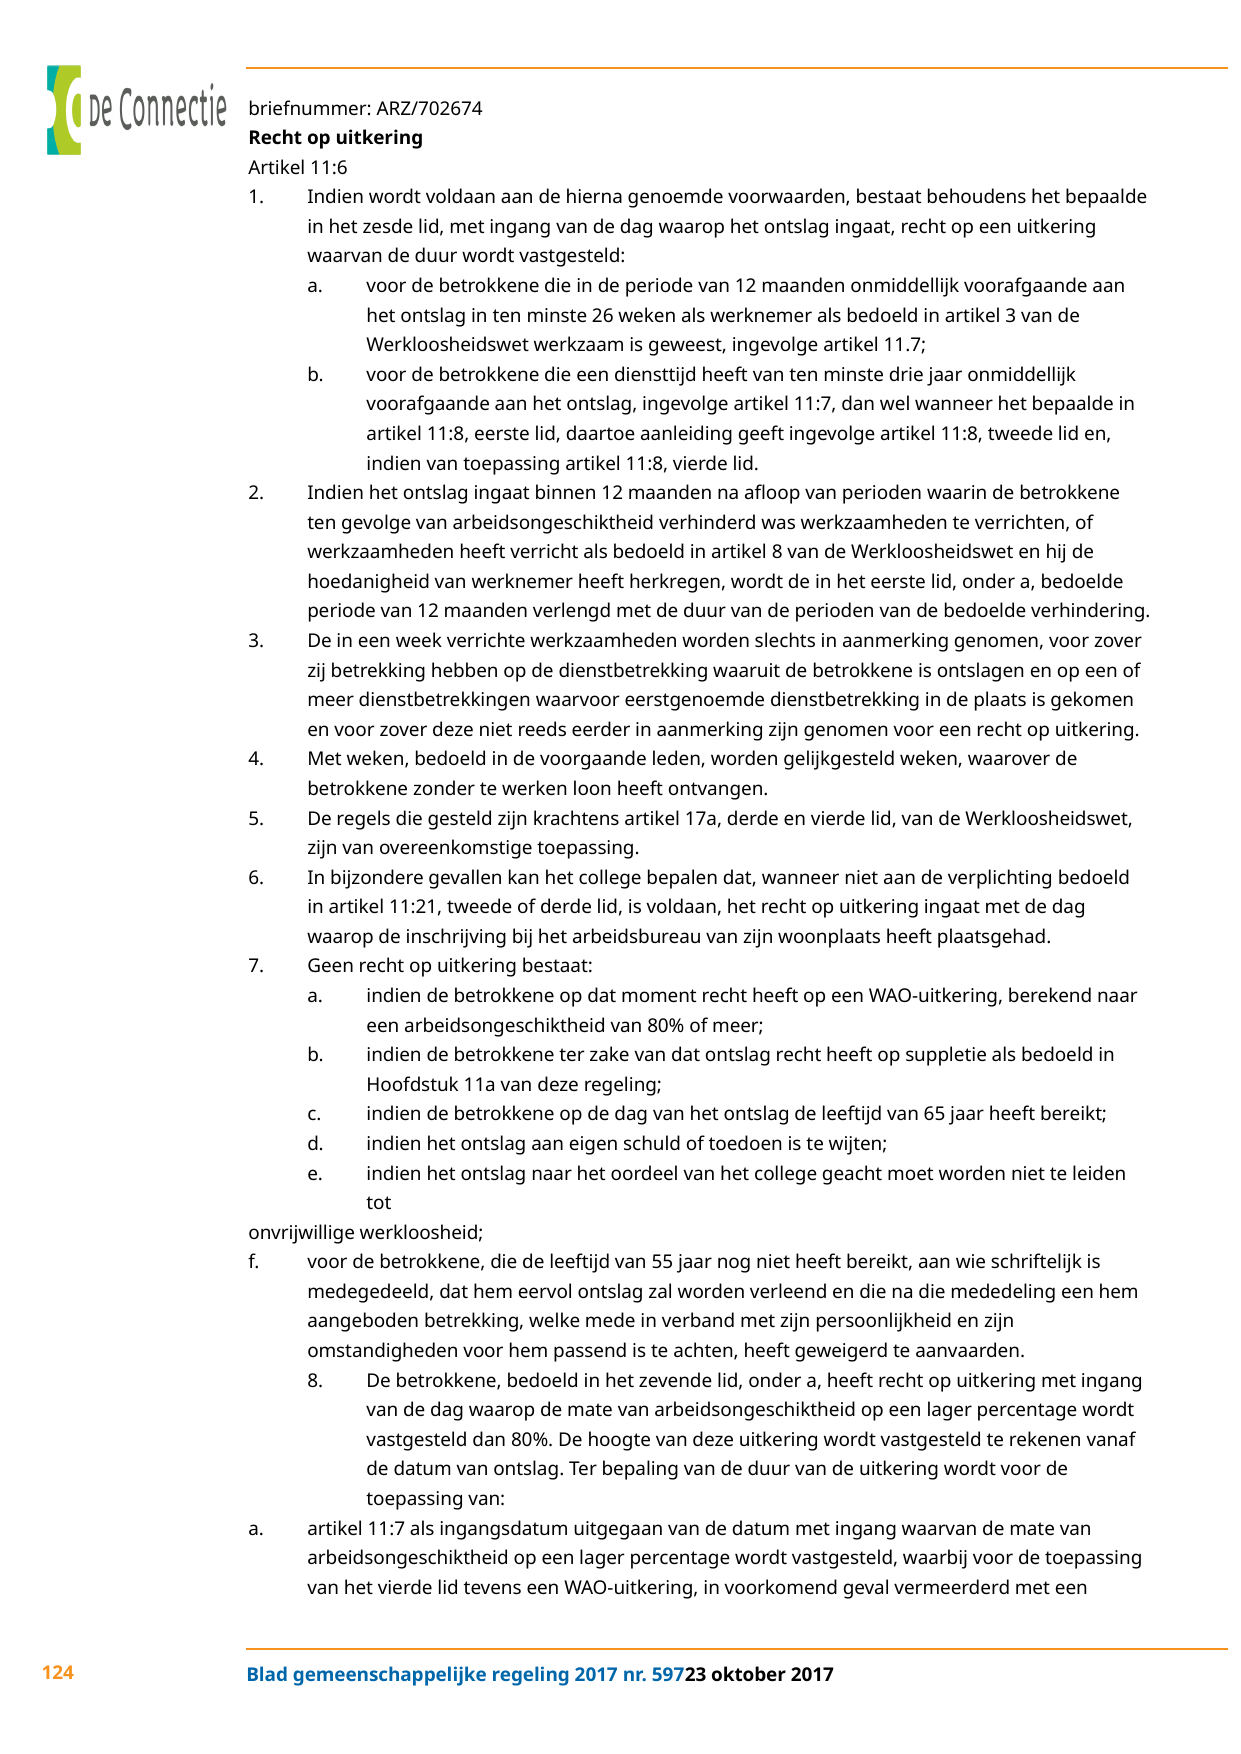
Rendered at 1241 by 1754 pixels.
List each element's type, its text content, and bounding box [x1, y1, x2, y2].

list indien het ontslag naar het oordeel van het college geacht moet worden niet te leiden tot [307, 1160, 1152, 1215]
list indien de betrokkene op de dag van het ontslag de leeftijd van 65 jaar heeft bereikt; [307, 1101, 1152, 1126]
list Met weken, bedoeld in de voorgaande leden, worden gelijkgesteld weken, waarover de betrokkene zonder te werken loon heeft ontvangen. [248, 746, 1152, 801]
list De regels die gesteld zijn krachtens artikel 17a, derde en vierde lid, van de Werkloosheidswet, zijn van overeenkomstige toepassing. [248, 805, 1152, 860]
text Artikel 11:6 [248, 154, 1152, 180]
text Recht op uitkering [248, 124, 1152, 150]
list voor de betrokkene, die de leeftijd van 55 jaar nog niet heeft bereikt, aan wie schriftelijk is medegedeeld, dat hem eervol ontslag zal worden verleend en die na die mededeling een hem aangeboden betrekking, welke mede in verband met zijn persoonlijkheid en zijn omstandigheden voor hem passend is te achten, heeft geweigerd te aanvaarden. [248, 1248, 1152, 1363]
list In bijzondere gevallen kan het college bepalen dat, wanneer niet aan de verplichting bedoeld in artikel 11:21, tweede of derde lid, is voldaan, het recht op uitkering ingaat met de dag waarop de inschrijving bij het arbeidsbureau van zijn woonplaats heeft plaatsgehad. [248, 864, 1152, 949]
list De betrokkene, bedoeld in het zevende lid, onder a, heeft recht op uitkering met ingang van de dag waarop de mate van arbeidsongeschiktheid op een lager percentage wordt vastgesteld dan 80%. De hoogte van deze uitkering wordt vastgesteld te rekenen vanaf de datum van ontslag. Ter bepaling van de duur van de uitkering wordt voor de toepassing van: [307, 1367, 1152, 1511]
list voor de betrokkene die een diensttijd heeft van ten minste drie jaar onmiddellijk voorafgaande aan het ontslag, ingevolge artikel 11:7, dan wel wanneer het bepaalde in artikel 11:8, eerste lid, daartoe aanleiding geeft ingevolge artikel 11:8, tweede lid en, indien van toepassing artikel 11:8, vierde lid. [307, 361, 1152, 476]
list Geen recht op uitkering bestaat: [248, 953, 1152, 978]
list Indien het ontslag ingaat binnen 12 maanden na afloop van perioden waarin de betrokkene ten gevolge van arbeidsongeschiktheid verhinderd was werkzaamheden te verrichten, of werkzaamheden heeft verricht als bedoeld in artikel 8 van de Werkloosheidswet en hij de hoedanigheid van werknemer heeft herkregen, wordt de in het eerste lid, onder a, bedoelde periode van 12 maanden verlengd met de duur van de perioden van de bedoelde verhindering. [248, 479, 1152, 623]
text onvrijwillige werkloosheid; [248, 1219, 1152, 1245]
list De in een week verrichte werkzaamheden worden slechts in aanmerking genomen, voor zover zij betrekking hebben op de dienstbetrekking waaruit de betrokkene is ontslagen en op een of meer dienstbetrekkingen waarvoor eerstgenoemde dienstbetrekking in de plaats is gekomen en voor zover deze niet reeds eerder in aanmerking zijn genomen voor een recht op uitkering. [248, 627, 1152, 742]
list indien het ontslag aan eigen schuld of toedoen is te wijten; [307, 1130, 1152, 1156]
list voor de betrokkene die in de periode van 12 maanden onmiddellijk voorafgaande aan het ontslag in ten minste 26 weken als werknemer als bedoeld in artikel 3 van de Werkloosheidswet werkzaam is geweest, ingevolge artikel 11.7; [307, 272, 1152, 357]
picture [41, 47, 231, 172]
list artikel 11:7 als ingangsdatum uitgegaan van de datum met ingang waarvan de mate van arbeidsongeschiktheid op een lager percentage wordt vastgesteld, waarbij voor de toepassing van het vierde lid tevens een WAO-uitkering, in voorkomend geval vermeerderd met een [248, 1515, 1152, 1600]
list indien de betrokkene ter zake van dat ontslag recht heeft op suppletie als bedoeld in Hoofdstuk 11a van deze regeling; [307, 1041, 1152, 1097]
text briefnummer: ARZ/702674 [248, 95, 1152, 121]
list Indien wordt voldaan aan de hierna genoemde voorwaarden, bestaat behoudens het bepaalde in het zesde lid, met ingang van de dag waarop het ontslag ingaat, recht op een uitkering waarvan de duur wordt vastgesteld: [248, 183, 1152, 268]
list indien de betrokkene op dat moment recht heeft op een WAO-uitkering, berekend naar een arbeidsongeschiktheid van 80% of meer; [307, 982, 1152, 1038]
